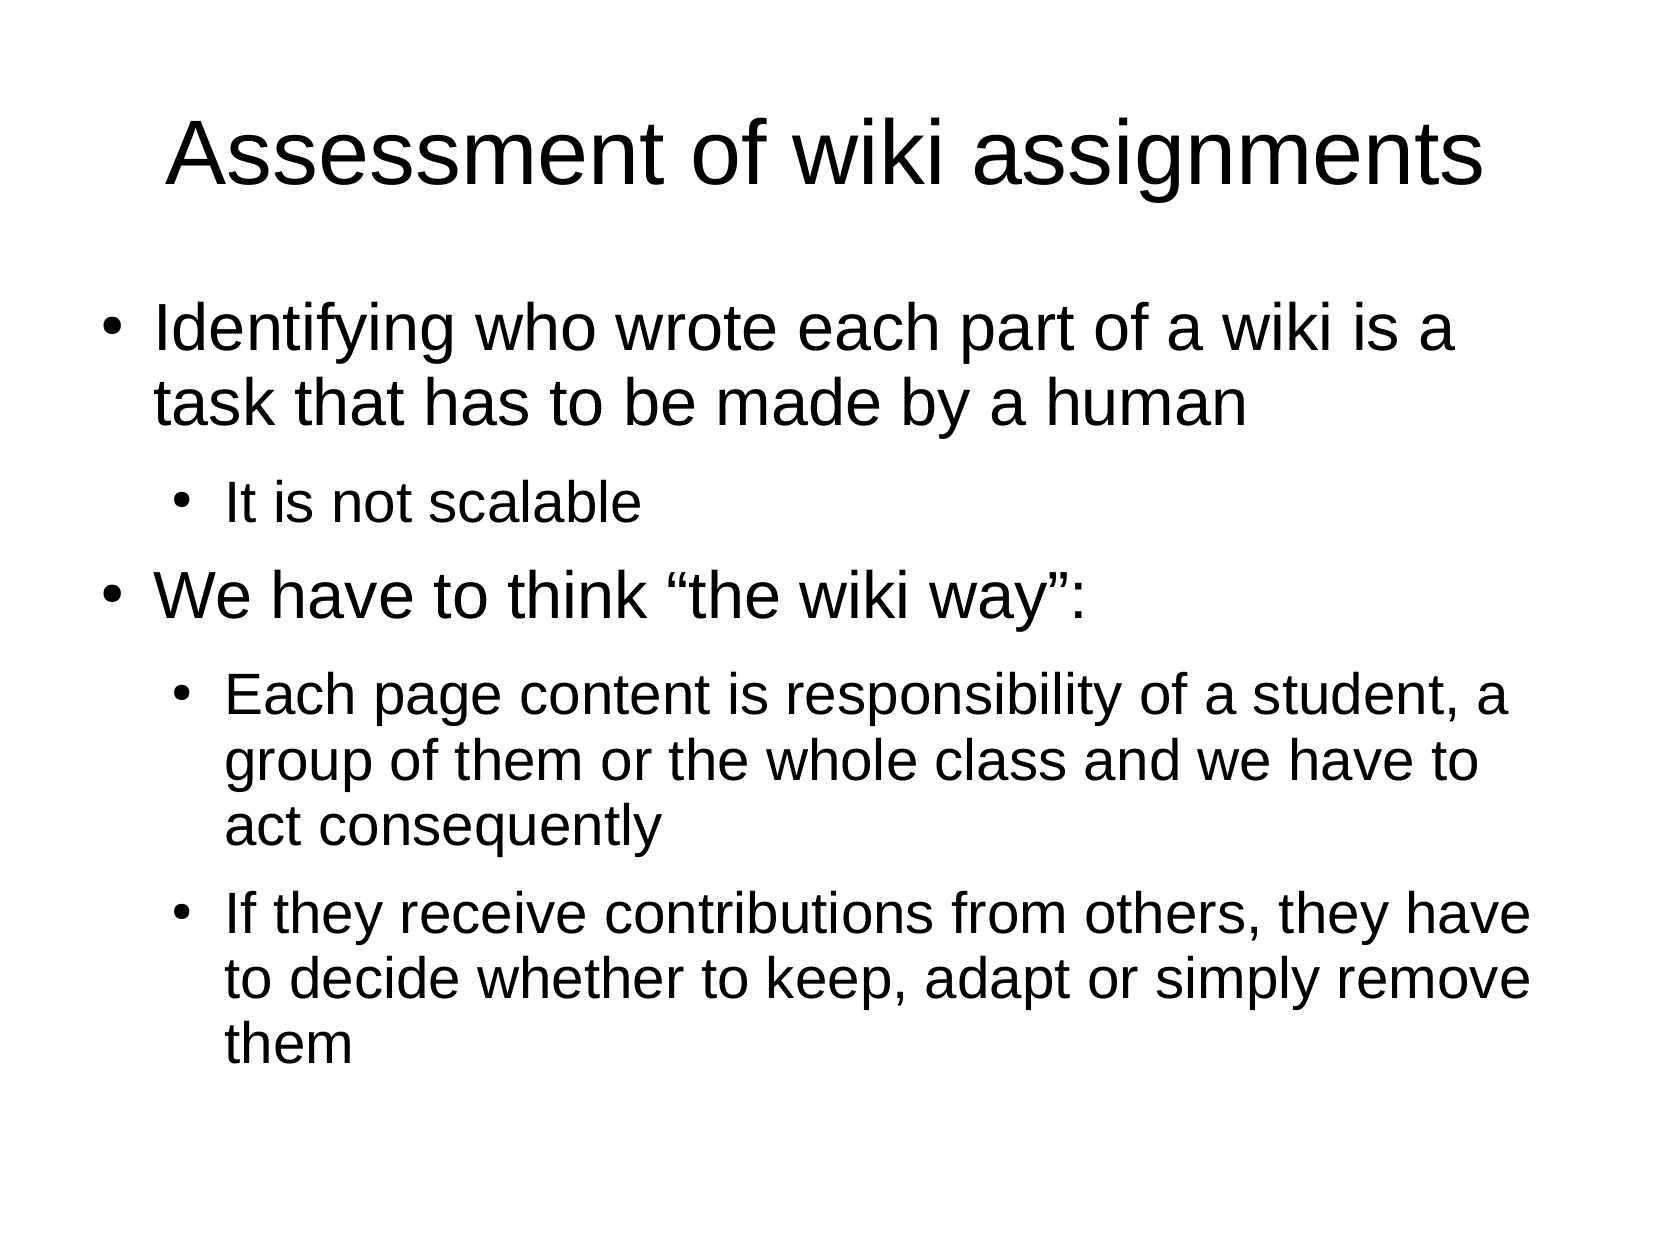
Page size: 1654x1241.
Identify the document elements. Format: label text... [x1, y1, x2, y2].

list Identifying who wrote each part of a wiki is a task that has to be made by a human It is not scalable We have to think “the wiki way”: Each page content is responsibility of a student, a group of them or the whole class and we have to act consequently If they receive contributions from others, they have to decide whether to keep, adapt or simply remove them [82, 290, 1571, 1109]
title Assessment of wiki assignments [82, 49, 1571, 257]
